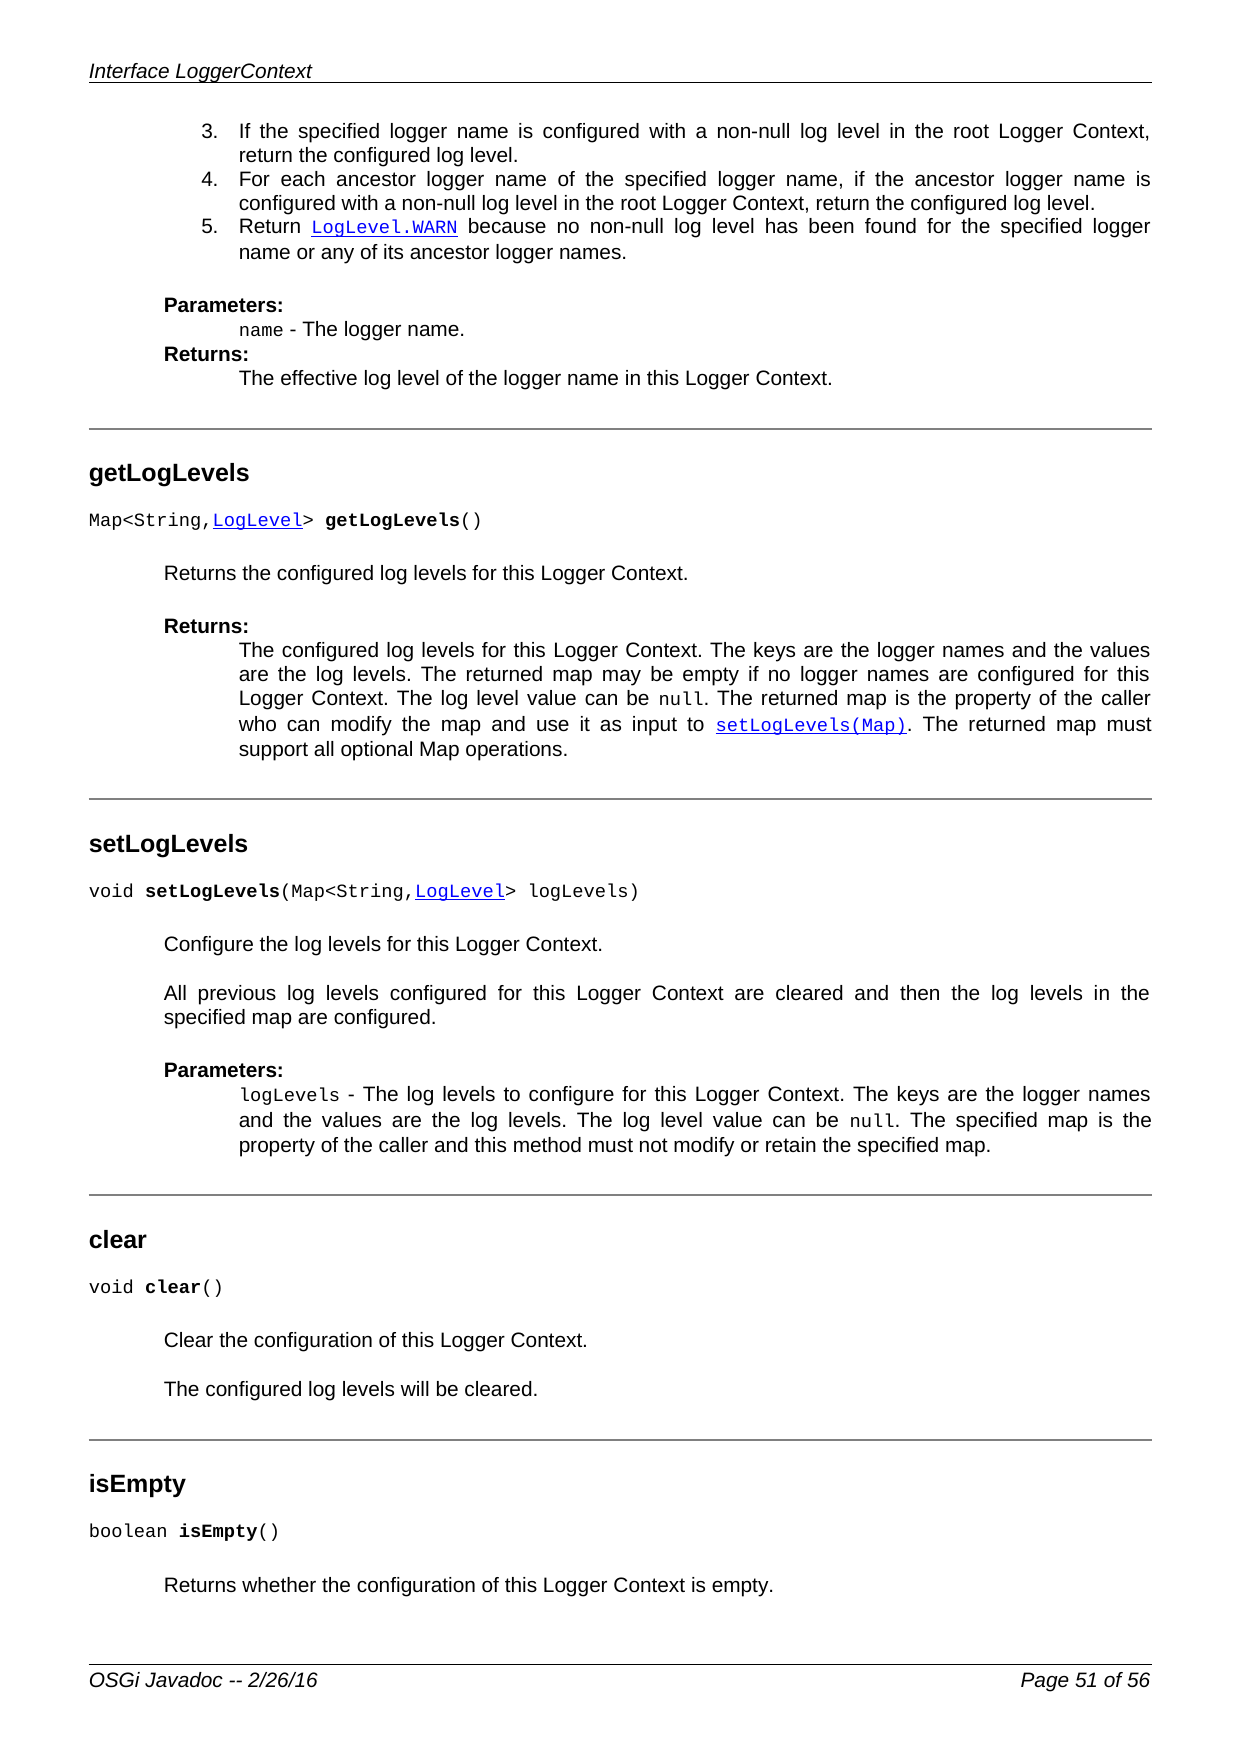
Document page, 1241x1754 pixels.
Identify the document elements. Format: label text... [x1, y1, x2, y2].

subtitle setLogLevels [88, 829, 1152, 858]
text Parameters: [163, 293, 1152, 317]
text All previous log levels configured for this Logger Context are cleared and then the log levels in the specified map are configured. [163, 981, 1152, 1029]
list Return LogLevel.WARN because no non-null log level has been found for the specified logger name or any of its ancestor logger names. [201, 214, 1152, 263]
text The effective log level of the logger name in this Logger Context. [238, 366, 1152, 390]
text void clear() [88, 1278, 1152, 1299]
text Returns: [163, 342, 1152, 366]
subtitle clear [88, 1225, 1152, 1253]
text Map<String,LogLevel> getLogLevels() [88, 511, 1152, 532]
text Returns whether the configuration of this Logger Context is empty. [163, 1573, 1152, 1597]
text The configured log levels for this Logger Context. The keys are the logger names and the values are the log levels. The returned map may be empty if no logger names are configured for this Logger Context. The log level value can be null. The returned map is the property of the caller who can modify the map and use it as input to setLogLevels(Map). The returned map must support all optional Map operations. [238, 638, 1152, 761]
text logLevels - The log levels to configure for this Logger Context. The keys are the logger names and the values are the log levels. The log level value can be null. The specified map is the property of the caller and this method must not modify or retain the specified map. [238, 1082, 1152, 1157]
list For each ancestor logger name of the specified logger name, if the ancestor logger name is configured with a non-null log level in the root Logger Context, return the configured log level. [201, 166, 1152, 214]
subtitle isEmpty [88, 1469, 1152, 1498]
list If the specified logger name is configured with a non-null log level in the root Logger Context, return the configured log level. [201, 118, 1152, 166]
text boolean isEmpty() [88, 1522, 1152, 1543]
subtitle getLogLevels [88, 458, 1152, 487]
text Returns the configured log levels for this Logger Context. [163, 561, 1152, 585]
text The configured log levels will be cleared. [163, 1377, 1152, 1401]
text Clear the configuration of this Logger Context. [163, 1328, 1152, 1352]
text Returns: [163, 614, 1152, 638]
text Parameters: [163, 1058, 1152, 1082]
text Configure the log levels for this Logger Context. [163, 932, 1152, 956]
text void setLogLevels(Map<String,LogLevel> logLevels) [88, 882, 1152, 903]
text name - The logger name. [238, 317, 1152, 342]
